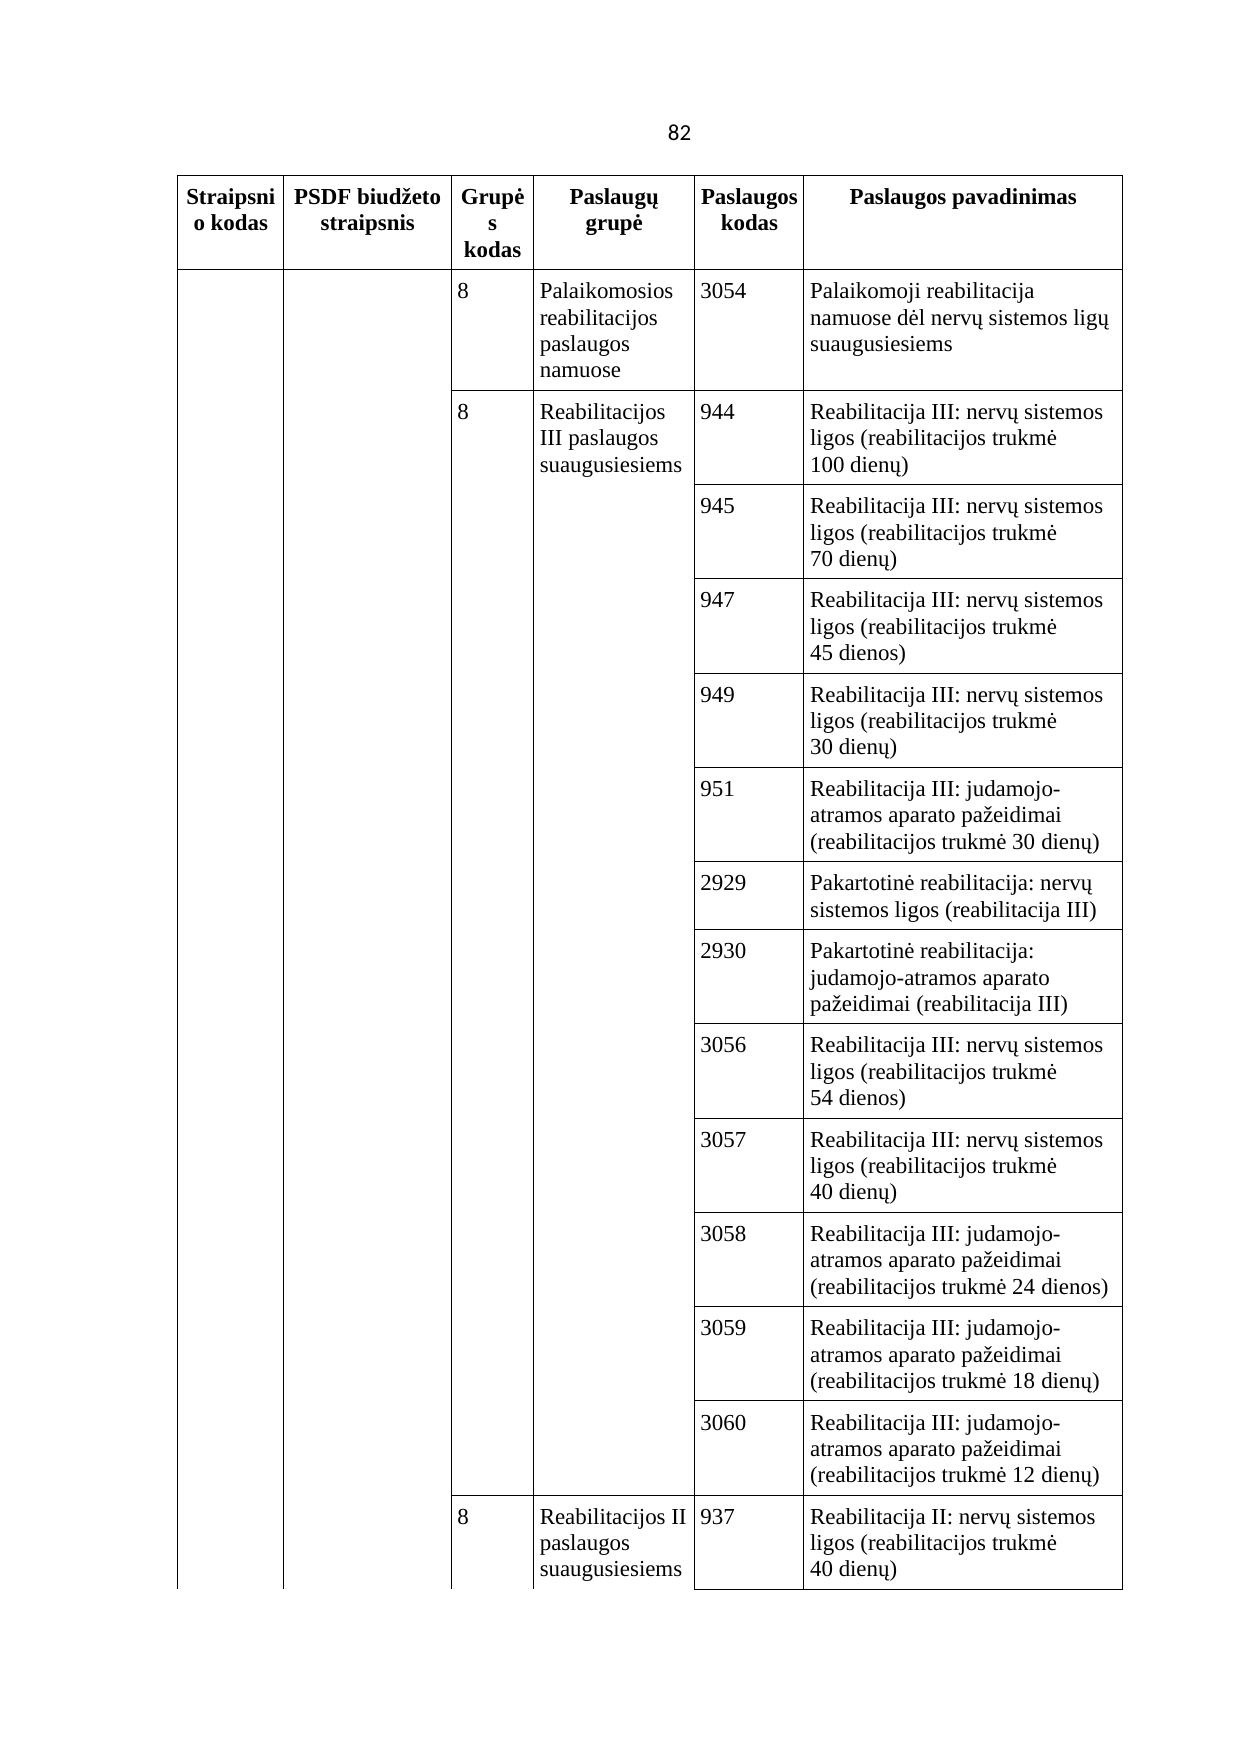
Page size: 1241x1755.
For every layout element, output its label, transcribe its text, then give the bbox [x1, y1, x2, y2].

table_cell [534, 1400, 694, 1495]
table_cell [284, 390, 451, 484]
table_cell Reabilitacija III: nervų sistemos ligos (reabilitacijos trukmė 45 dienos) [804, 579, 1122, 673]
table_cell [178, 1118, 283, 1212]
table_cell 945 [695, 485, 803, 578]
table_cell 951 [695, 768, 803, 861]
table_cell 944 [695, 391, 803, 484]
table_cell Reabilitacija II: nervų sistemos ligos (reabilitacijos trukmė 40 dienų) [804, 1496, 1122, 1589]
table_cell [178, 484, 283, 578]
table_cell Reabilitacija III: nervų sistemos ligos (reabilitacijos trukmė 40 dienų) [804, 1119, 1122, 1212]
table_cell [178, 1023, 283, 1118]
table_cell [284, 1495, 451, 1536]
table_cell 3059 [695, 1307, 803, 1400]
table_cell [178, 270, 283, 390]
table_header Straipsnio kodas [178, 176, 283, 269]
table_cell [534, 484, 694, 578]
table_cell [452, 1212, 533, 1306]
table_cell [452, 929, 533, 1023]
table_cell [452, 673, 533, 767]
table_cell Reabilitacija III: nervų sistemos ligos (reabilitacijos trukmė 70 dienų) [804, 485, 1122, 578]
table_cell [284, 1118, 451, 1212]
table_cell 3060 [695, 1401, 803, 1495]
table_cell [534, 673, 694, 767]
table_cell Reabilitacija III: judamojo-atramos aparato pažeidimai (reabilitacijos trukmė 24 dienos) [804, 1213, 1122, 1306]
table_cell 3054 [695, 270, 803, 390]
table_cell [534, 767, 694, 861]
table_cell [178, 1306, 283, 1400]
table_cell [178, 1400, 283, 1495]
table_cell [452, 1118, 533, 1212]
table_cell 8 [452, 391, 533, 484]
table_cell [452, 1023, 533, 1118]
table_header Paslaugos kodas [695, 176, 803, 269]
table_cell [178, 578, 283, 673]
table_cell Reabilitacijos III paslaugos suaugusiesiems [534, 391, 694, 484]
table_cell Reabilitacija III: judamojo-atramos aparato pažeidimai (reabilitacijos trukmė 18 dienų) [804, 1307, 1122, 1400]
table_cell [284, 270, 451, 390]
table_cell Reabilitacija III: nervų sistemos ligos (reabilitacijos trukmė 100 dienų) [804, 391, 1122, 484]
table_cell [284, 1306, 451, 1400]
table_cell [178, 861, 283, 929]
table_cell Palaikomoji reabilitacija namuose dėl nervų sistemos ligų suaugusiesiems [804, 270, 1122, 390]
table_cell [284, 1023, 451, 1118]
table_cell [178, 673, 283, 767]
table_cell [284, 861, 451, 929]
table_cell [452, 1536, 533, 1589]
table_cell [534, 1023, 694, 1118]
table_cell [284, 1536, 451, 1589]
table_cell [284, 1400, 451, 1495]
table_cell [178, 390, 283, 484]
table_cell 8 [452, 1496, 533, 1536]
table_cell Reabilitacija III: judamojo-atramos aparato pažeidimai (reabilitacijos trukmė 30 dienų) [804, 768, 1122, 861]
table_cell [284, 578, 451, 673]
table_cell Palaikomosios reabilitacijos paslaugos namuose [534, 270, 694, 390]
table_cell [284, 767, 451, 861]
table_cell Reabilitacija III: nervų sistemos ligos (reabilitacijos trukmė 30 dienų) [804, 674, 1122, 767]
table_cell [534, 1118, 694, 1212]
table_cell [178, 1536, 283, 1589]
table_header Paslaugų grupė [534, 176, 694, 269]
table_cell [452, 1306, 533, 1400]
table_cell 3056 [695, 1024, 803, 1118]
table_cell Pakartotinė reabilitacija: judamojo-atramos aparato pažeidimai (reabilitacija III) [804, 930, 1122, 1023]
table_cell [178, 929, 283, 1023]
table_cell Pakartotinė reabilitacija: nervų sistemos ligos (reabilitacija III) [804, 862, 1122, 929]
table_cell 947 [695, 579, 803, 673]
table_cell [178, 1212, 283, 1306]
table_cell [534, 1306, 694, 1400]
table_cell [534, 861, 694, 929]
table_cell [452, 767, 533, 861]
table_cell 2930 [695, 930, 803, 1023]
table_cell [178, 1495, 283, 1536]
table_cell [534, 578, 694, 673]
table_cell [534, 1212, 694, 1306]
table_cell 3057 [695, 1119, 803, 1212]
table_cell [452, 1400, 533, 1495]
table_cell Reabilitacija III: nervų sistemos ligos (reabilitacijos trukmė 54 dienos) [804, 1024, 1122, 1118]
table_cell [452, 484, 533, 578]
table_cell 937 [695, 1496, 803, 1589]
table_cell [452, 861, 533, 929]
table_cell [452, 578, 533, 673]
table_cell [284, 1212, 451, 1306]
table_cell [178, 767, 283, 861]
table_cell 949 [695, 674, 803, 767]
table_cell [284, 484, 451, 578]
table_cell [284, 673, 451, 767]
table_cell [534, 929, 694, 1023]
table_cell 3058 [695, 1213, 803, 1306]
table_cell [284, 929, 451, 1023]
table_cell Reabilitacijos II paslaugos suaugusiesiems [534, 1496, 694, 1589]
table_header Grupės kodas [452, 176, 533, 269]
table_header Paslaugos pavadinimas [804, 176, 1122, 269]
table_cell 2929 [695, 862, 803, 929]
table_header PSDF biudžeto straipsnis [284, 176, 451, 269]
table_cell 8 [452, 270, 533, 390]
table_cell Reabilitacija III: judamojo-atramos aparato pažeidimai (reabilitacijos trukmė 12 dienų) [804, 1401, 1122, 1495]
